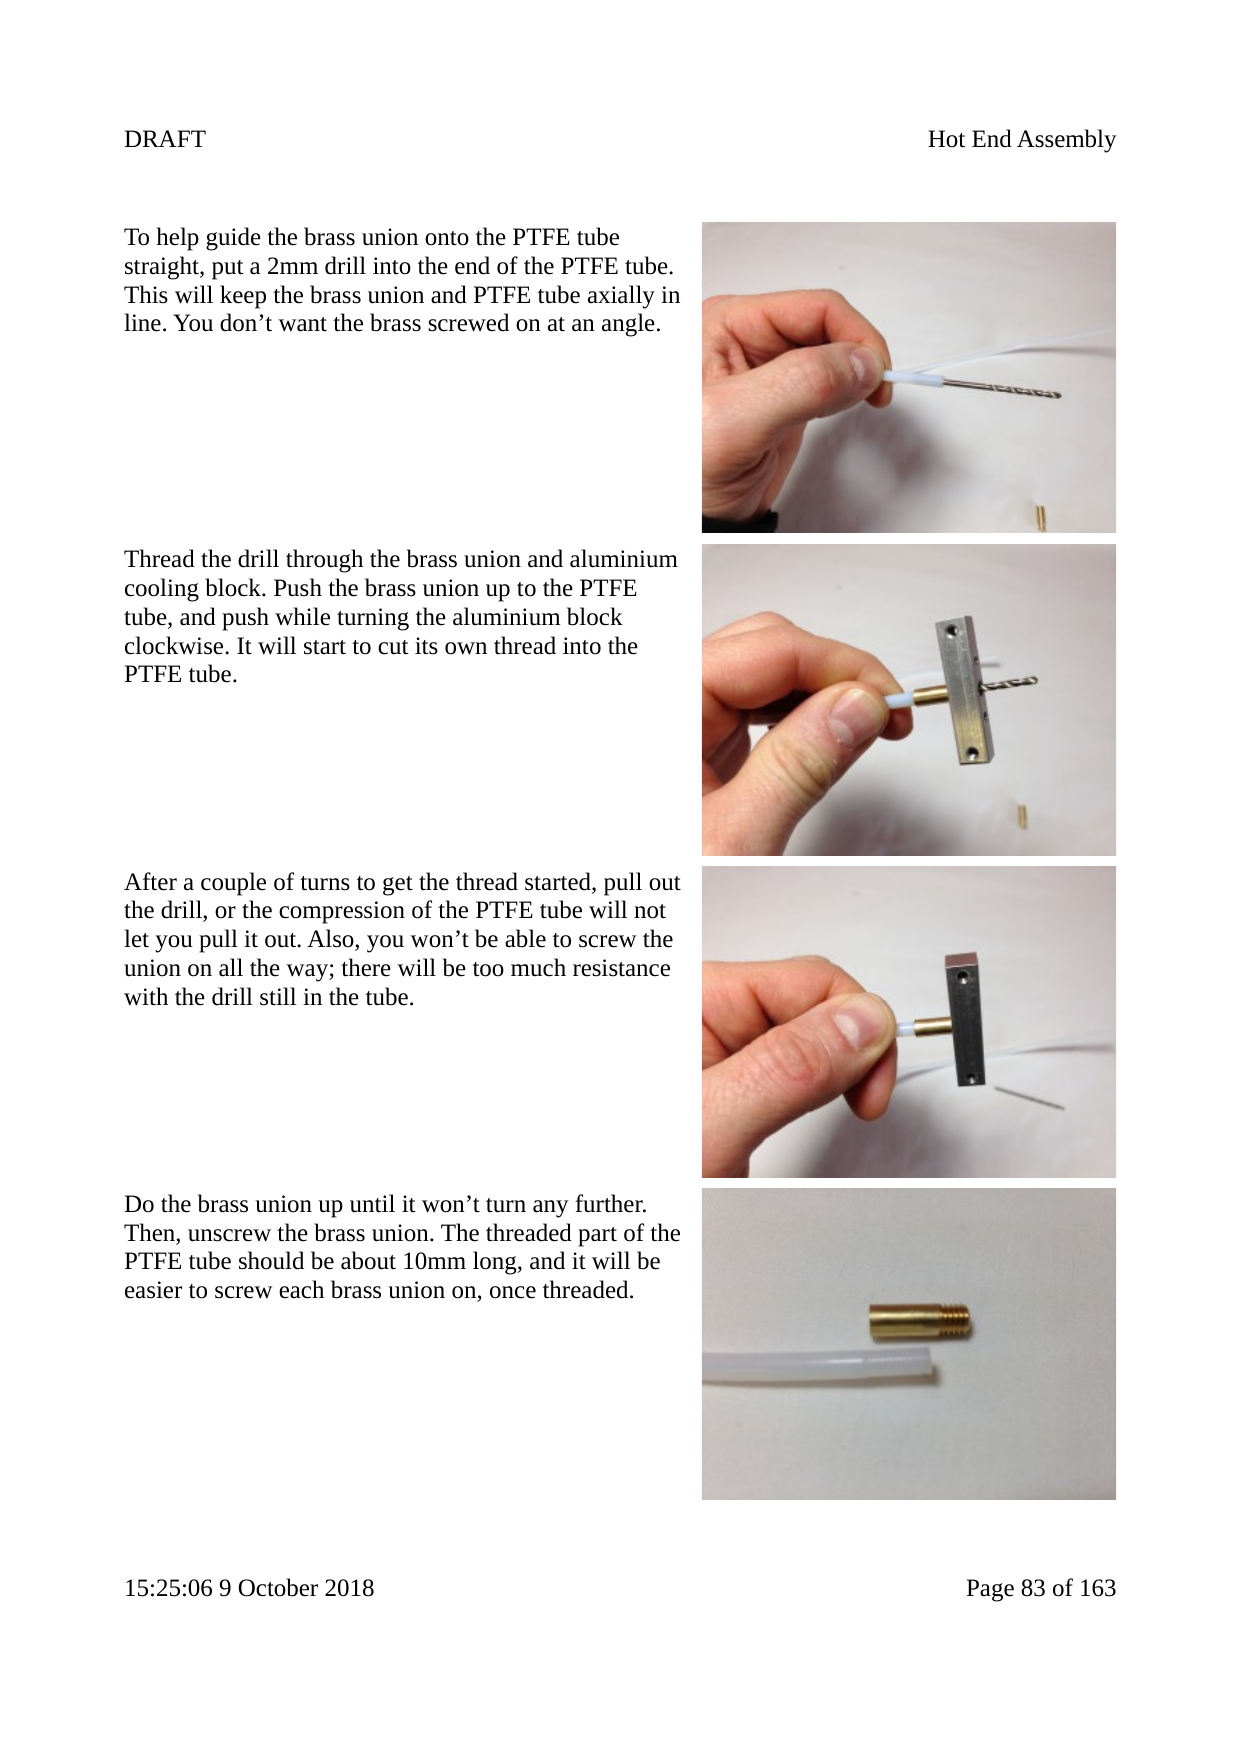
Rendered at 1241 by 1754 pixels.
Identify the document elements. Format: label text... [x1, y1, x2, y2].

table_cell [696, 539, 1122, 861]
picture [701, 544, 1117, 856]
table_cell [696, 217, 1122, 539]
table_cell [696, 1183, 1122, 1505]
table_cell Thread the drill through the brass union and aluminium cooling block. Push the brass union up to the PTFE tube, and push while turning the aluminium block clockwise. It will start to cut its own thread into the PTFE tube. [118, 539, 696, 861]
picture [701, 1188, 1117, 1500]
table_cell After a couple of turns to get the thread started, pull out the drill, or the compression of the PTFE tube will not let you pull it out. Also, you won’t be able to screw the union on all the way; there will be too much resistance with the drill still in the tube. [118, 861, 696, 1183]
picture [701, 866, 1117, 1178]
table_cell Do the brass union up until it won’t turn any further. Then, unscrew the brass union. The threaded part of the PTFE tube should be about 10mm long, and it will be easier to screw each brass union on, once threaded. [118, 1183, 696, 1505]
picture [701, 222, 1117, 533]
table_cell To help guide the brass union onto the PTFE tube straight, put a 2mm drill into the end of the PTFE tube. This will keep the brass union and PTFE tube axially in line. You don’t want the brass screwed on at an angle. [118, 217, 696, 539]
table_cell [696, 861, 1122, 1183]
